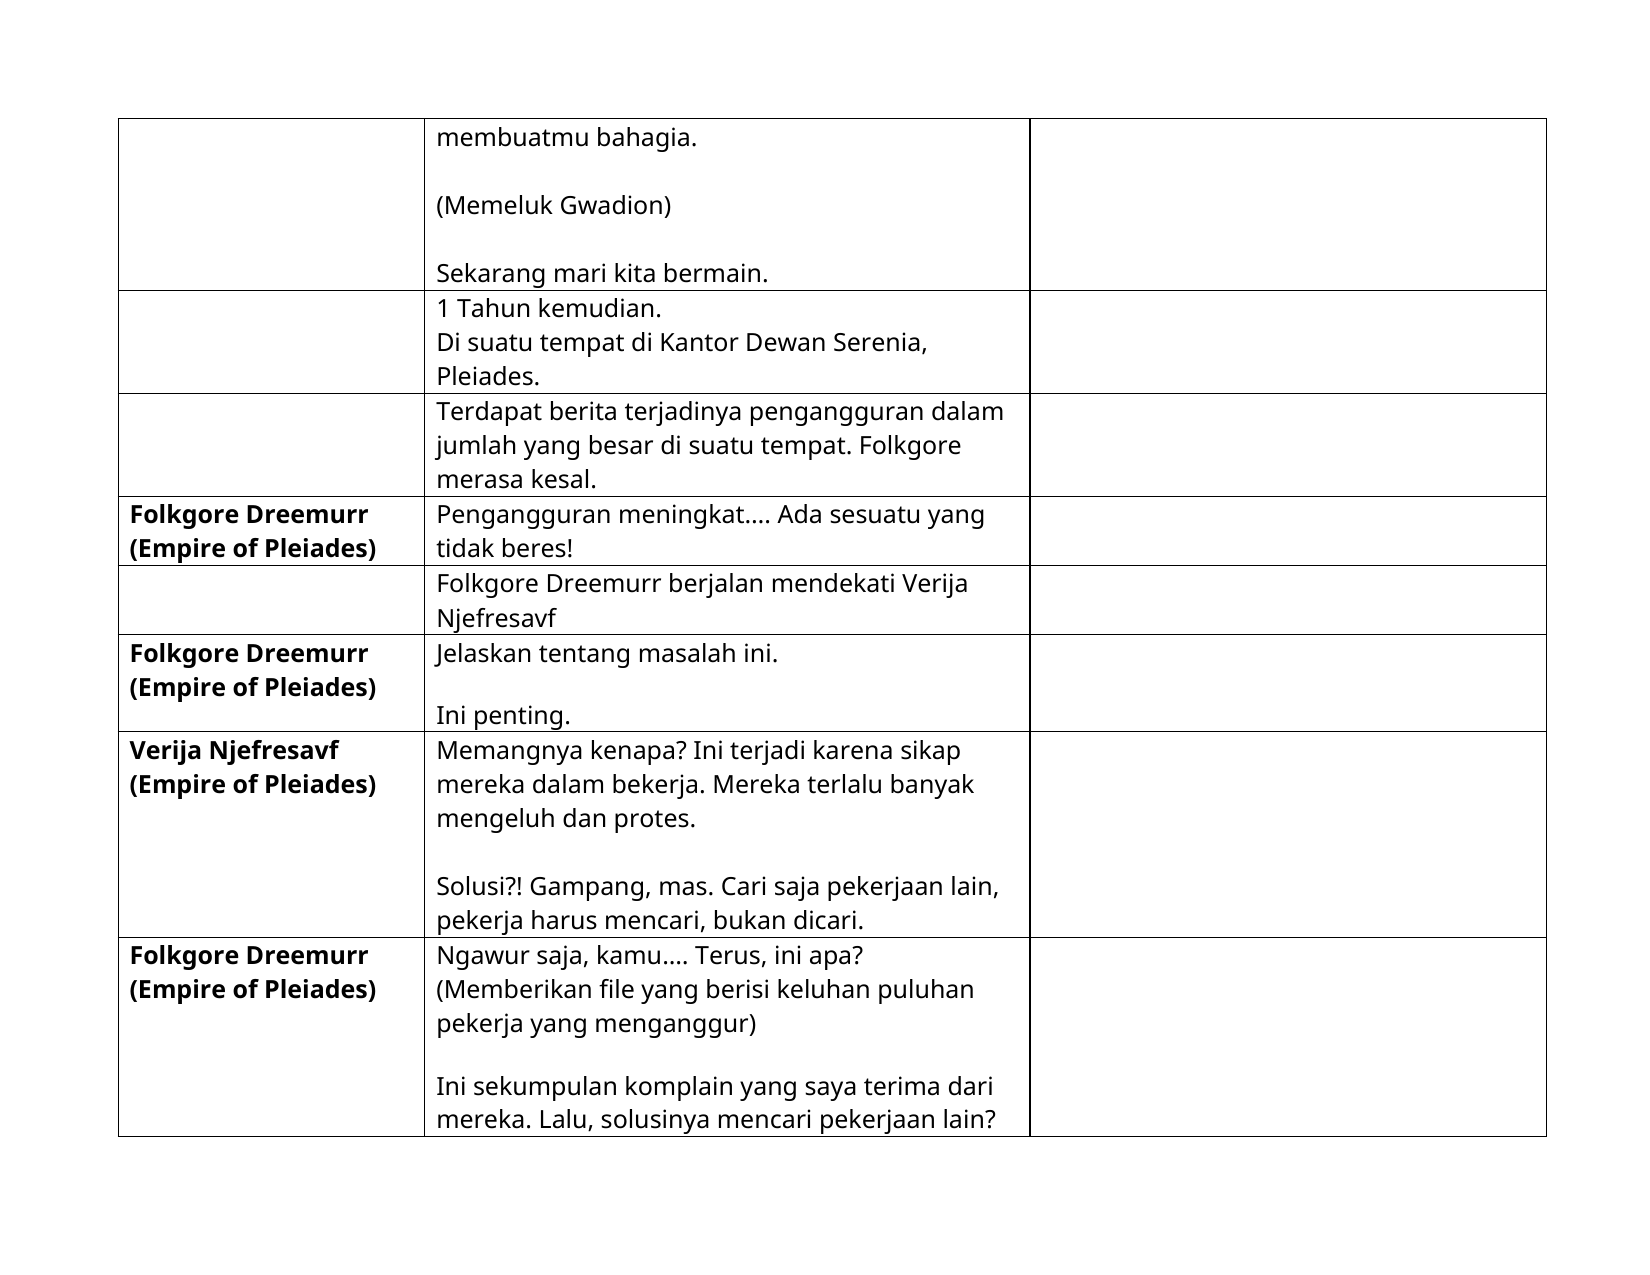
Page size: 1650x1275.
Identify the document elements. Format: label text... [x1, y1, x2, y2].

table_cell [119, 119, 424, 289]
table_cell [1031, 119, 1546, 289]
table_cell Folkgore Dreemurr (Empire of Pleiades) [119, 938, 424, 1136]
table_cell [1031, 938, 1546, 1136]
table_cell [119, 566, 424, 634]
table_cell Jelaskan tentang masalah ini. Ini penting. [425, 635, 1029, 731]
table_cell [1031, 732, 1546, 937]
table_cell [1031, 635, 1546, 731]
table_cell [1031, 291, 1546, 393]
table_cell [1031, 566, 1546, 634]
table_cell membuatmu bahagia. (Memeluk Gwadion) Sekarang mari kita bermain. [425, 119, 1029, 289]
table_cell [119, 394, 424, 496]
table_cell [1031, 497, 1546, 565]
table_cell Folkgore Dreemurr (Empire of Pleiades) [119, 497, 424, 565]
table_cell Terdapat berita terjadinya pengangguran dalam jumlah yang besar di suatu tempat. Folkgore merasa kesal. [425, 394, 1029, 496]
table_cell 1 Tahun kemudian. Di suatu tempat di Kantor Dewan Serenia, Pleiades. [425, 291, 1029, 393]
table_cell [119, 291, 424, 393]
table_cell Verija Njefresavf (Empire of Pleiades) [119, 732, 424, 937]
table_cell Memangnya kenapa? Ini terjadi karena sikap mereka dalam bekerja. Mereka terlalu banyak mengeluh dan protes. Solusi?! Gampang, mas. Cari saja pekerjaan lain, pekerja harus mencari, bukan dicari. [425, 732, 1029, 937]
table_cell Ngawur saja, kamu.… Terus, ini apa? (Memberikan file yang berisi keluhan puluhan pekerja yang menganggur) Ini sekumpulan komplain yang saya terima dari mereka. Lalu, solusinya mencari pekerjaan lain? [425, 938, 1029, 1136]
table_cell Folkgore Dreemurr berjalan mendekati Verija Njefresavf [425, 566, 1029, 634]
table_cell [1031, 394, 1546, 496]
table_cell Pengangguran meningkat…. Ada sesuatu yang tidak beres! [425, 497, 1029, 565]
table_cell Folkgore Dreemurr (Empire of Pleiades) [119, 635, 424, 731]
